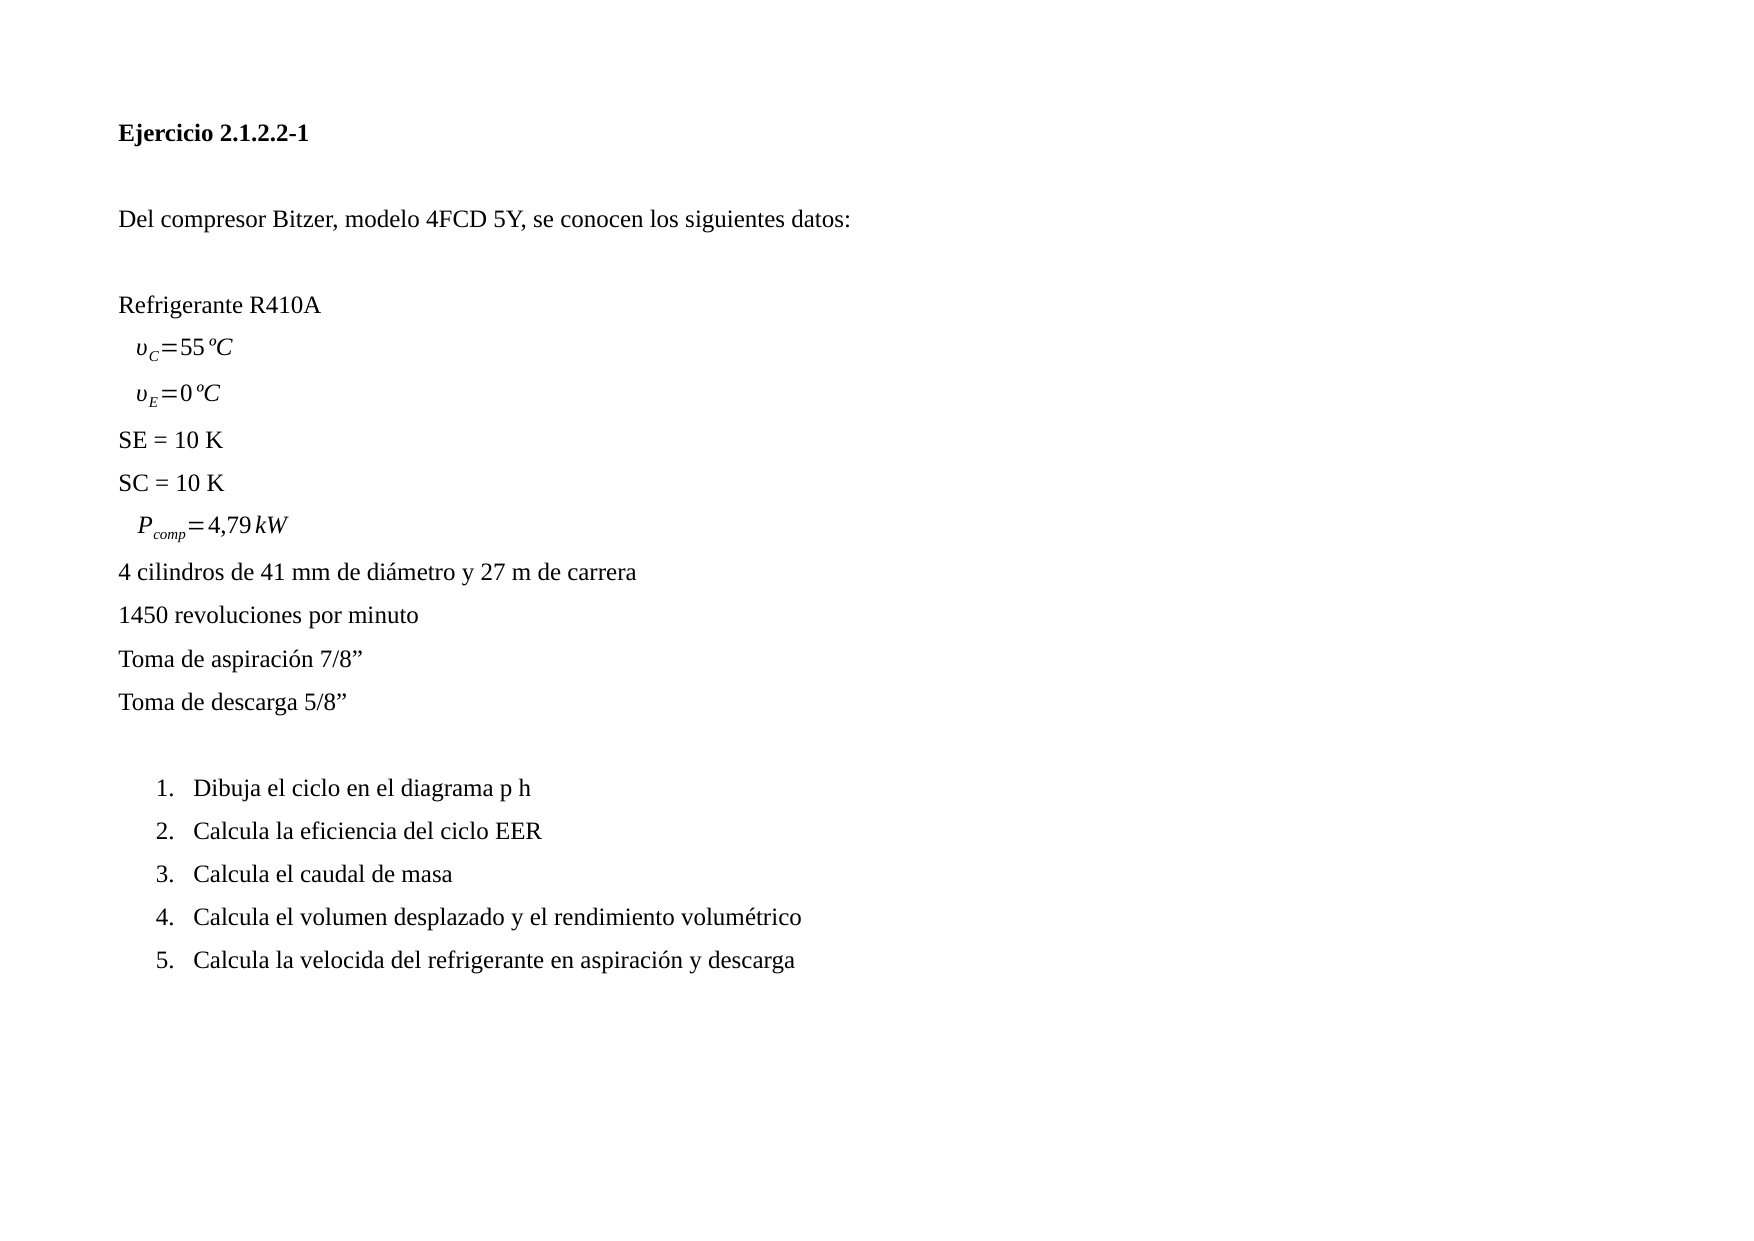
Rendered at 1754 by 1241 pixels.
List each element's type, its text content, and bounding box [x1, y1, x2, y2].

text SC = 10 K [118, 468, 1636, 497]
text Refrigerante R410A [118, 291, 1636, 319]
text Toma de aspiración 7/8” [118, 644, 1636, 672]
text Del compresor Bitzer, modelo 4FCD 5Y, se conocen los siguientes datos: [118, 204, 1636, 233]
list Calcula el volumen desplazado y el rendimiento volumétrico [156, 902, 1636, 931]
list Calcula la eficiencia del ciclo EER [156, 816, 1636, 845]
text Toma de descarga 5/8” [118, 687, 1636, 716]
list Dibuja el ciclo en el diagrama p h [156, 773, 1636, 802]
list Calcula la velocida del refrigerante en aspiración y descarga [156, 946, 1636, 974]
text Ejercicio 2.1.2.2-1 [118, 118, 1636, 147]
list Calcula el caudal de masa [156, 859, 1636, 888]
text SE = 10 K [118, 425, 1636, 454]
text 4 cilindros de 41 mm de diámetro y 27 m de carrera [118, 557, 1636, 586]
text 1450 revoluciones por minuto [118, 601, 1636, 629]
